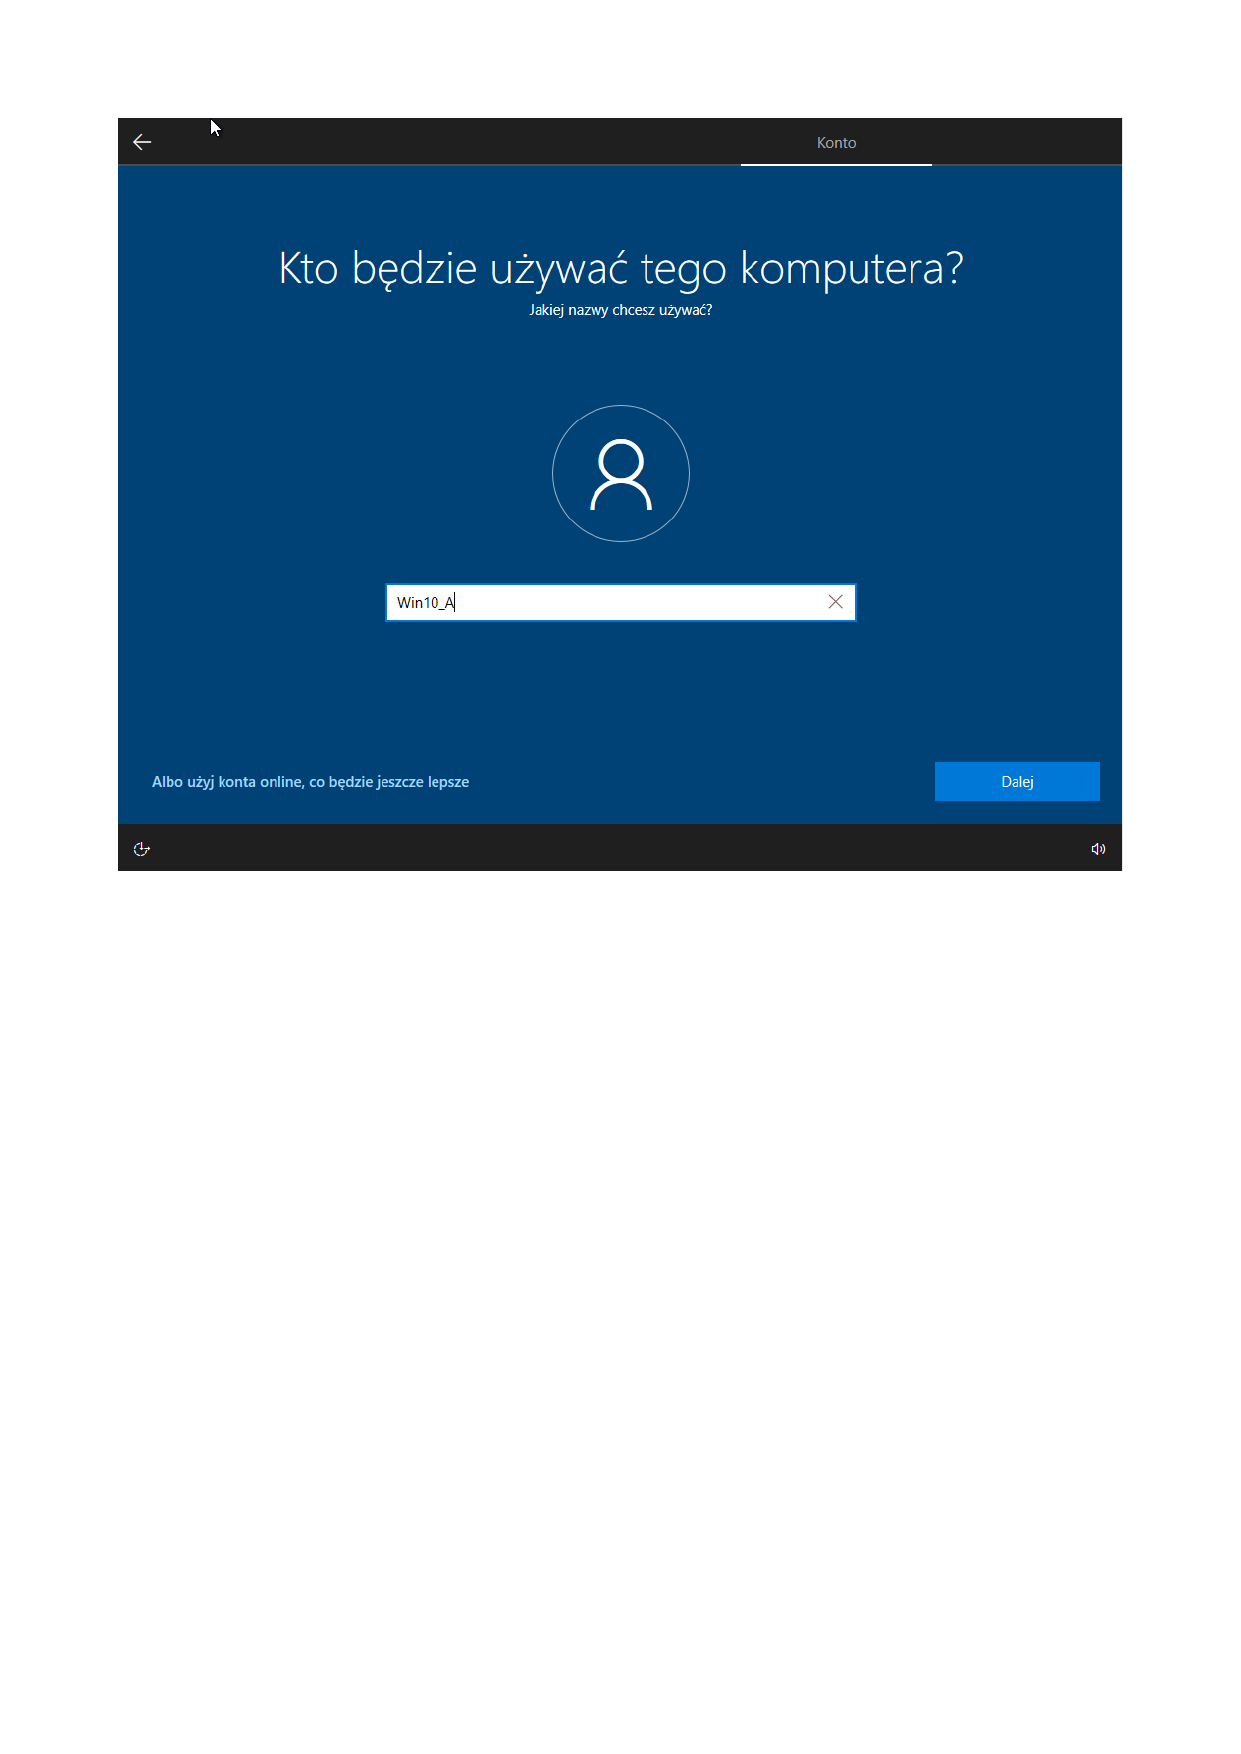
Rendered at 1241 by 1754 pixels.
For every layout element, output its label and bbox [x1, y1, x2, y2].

picture [118, 118, 1123, 871]
